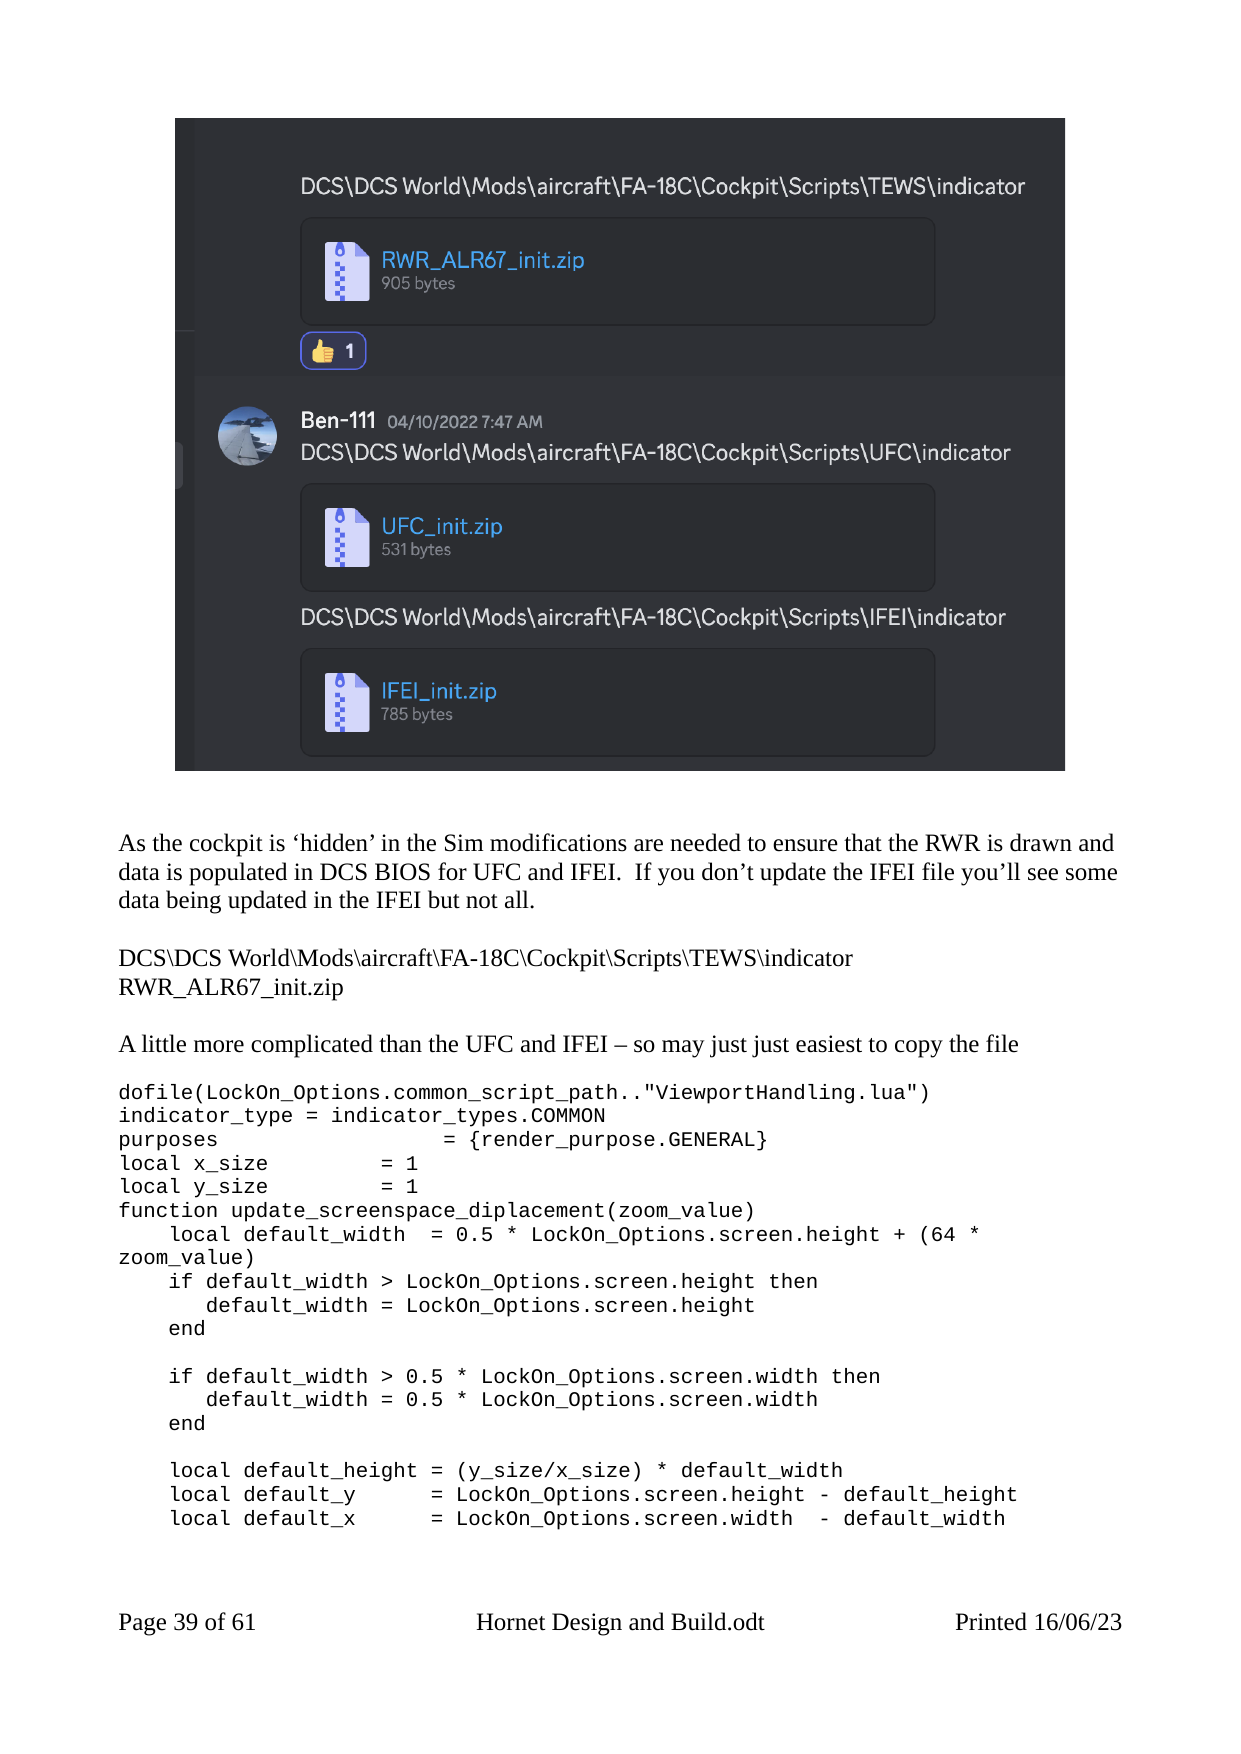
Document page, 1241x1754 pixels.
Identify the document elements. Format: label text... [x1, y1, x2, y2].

text local y_size = 1 [118, 1176, 1122, 1200]
text purposes = {render_purpose.GENERAL} [118, 1129, 1122, 1153]
text local x_size = 1 [118, 1153, 1122, 1176]
text DCS\DCS World\Mods\aircraft\FA-18C\Cockpit\Scripts\TEWS\indicator [118, 943, 1122, 972]
text default_width = 0.5 * LockOn_Options.screen.width [118, 1389, 1122, 1413]
text indicator_type = indicator_types.COMMON [118, 1106, 1122, 1129]
text RWR_ALR67_init.zip [118, 972, 1122, 1000]
text local default_width = 0.5 * LockOn_Options.screen.height + (64 * zoom_value) [118, 1224, 1122, 1271]
text end [118, 1318, 1122, 1342]
text function update_screenspace_diplacement(zoom_value) [118, 1200, 1122, 1224]
text local default_y = LockOn_Options.screen.height - default_height [118, 1484, 1122, 1507]
text A little more complicated than the UFC and IFEI – so may just just easiest to copy the file [118, 1029, 1122, 1058]
picture [175, 118, 1066, 771]
text if default_width > 0.5 * LockOn_Options.screen.width then [118, 1366, 1122, 1389]
text local default_height = (y_size/x_size) * default_width [118, 1460, 1122, 1484]
text local default_x = LockOn_Options.screen.width - default_width [118, 1507, 1122, 1531]
text dofile(LockOn_Options.common_script_path.."ViewportHandling.lua") [118, 1082, 1122, 1106]
text default_width = LockOn_Options.screen.height [118, 1295, 1122, 1318]
text if default_width > LockOn_Options.screen.height then [118, 1271, 1122, 1295]
text end [118, 1413, 1122, 1437]
text As the cockpit is ‘hidden’ in the Sim modifications are needed to ensure that the RWR is drawn and data is populated in DCS BIOS for UFC and IFEI. If you don’t update the IFEI file you’ll see some data being updated in the IFEI but not all. [118, 828, 1122, 914]
